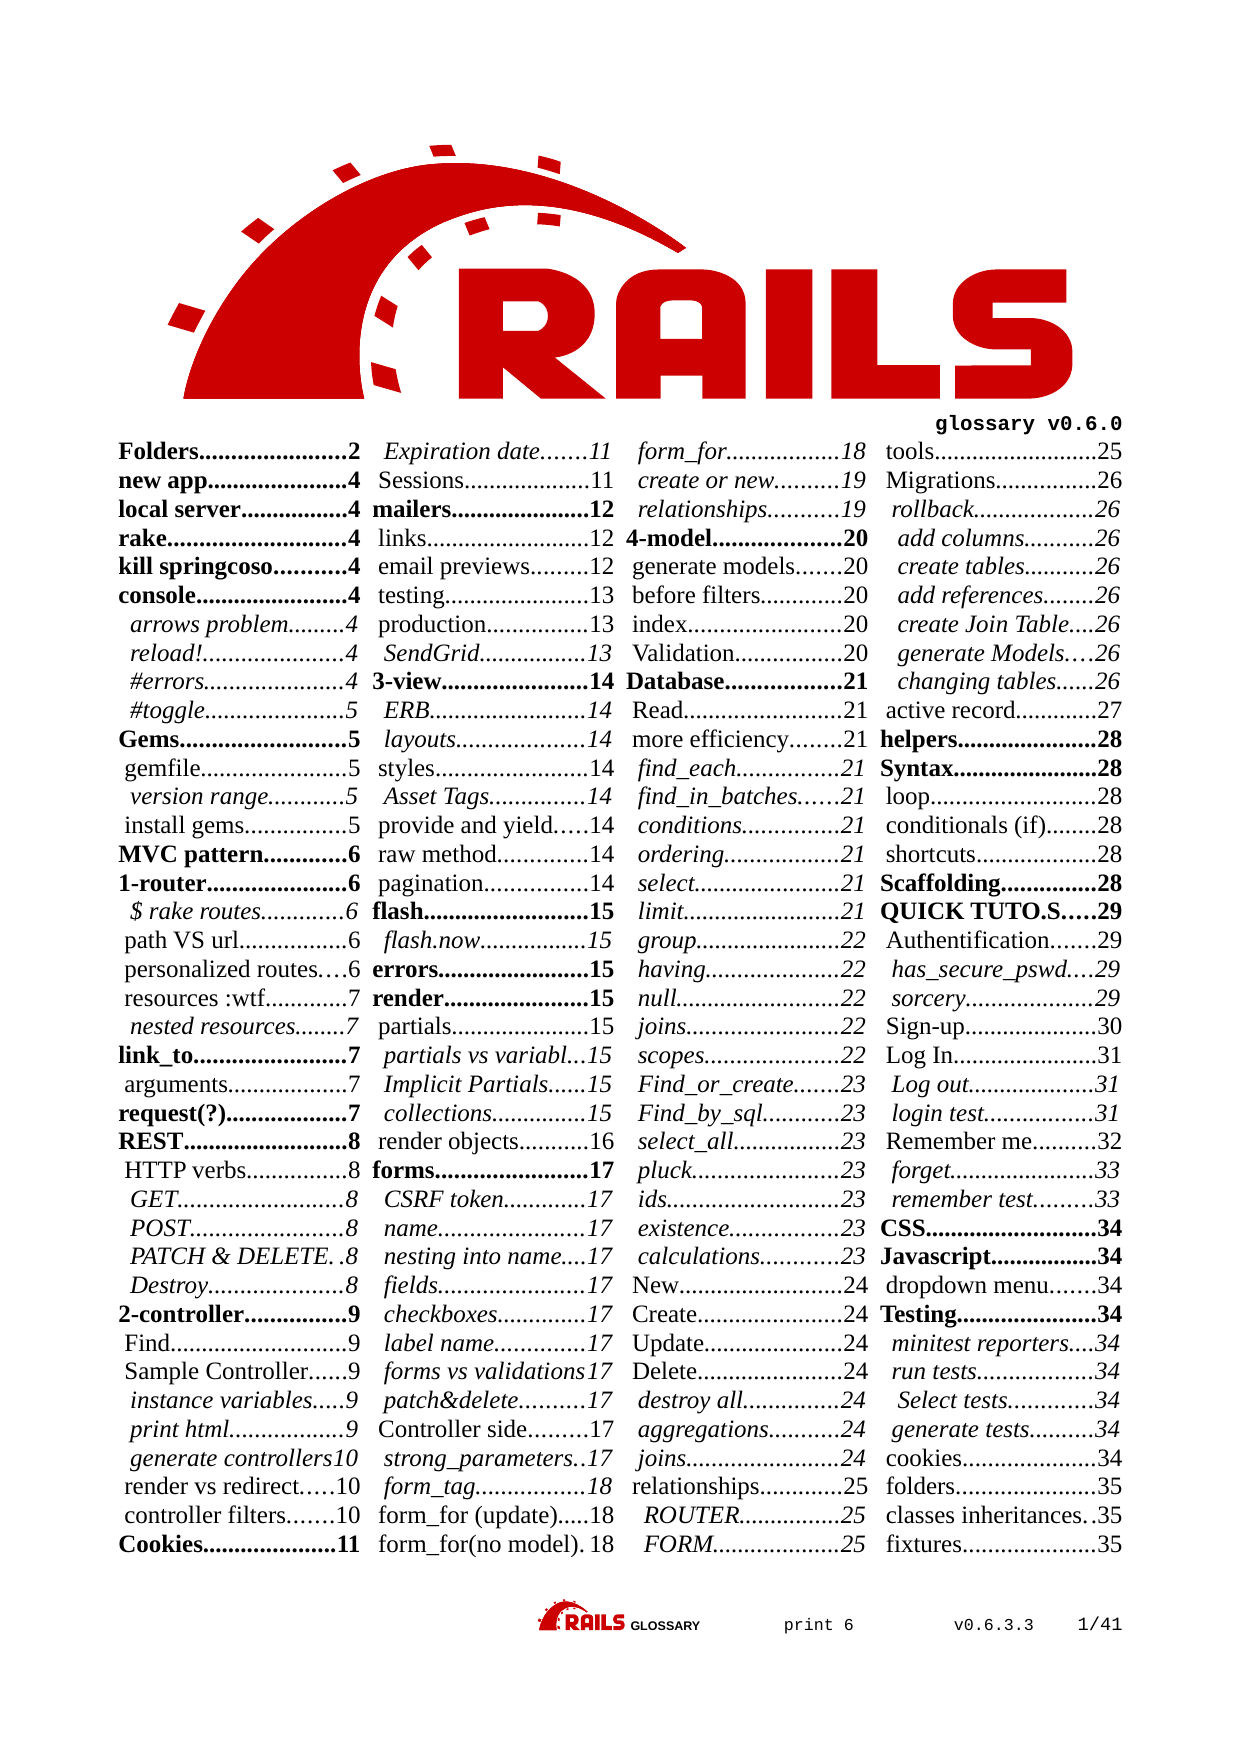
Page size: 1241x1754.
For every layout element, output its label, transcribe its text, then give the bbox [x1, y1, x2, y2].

text 3-view 14 [372, 666, 614, 695]
text forget 33 [891, 1155, 1122, 1184]
text provide and yield 14 [378, 810, 614, 839]
text nesting into name 17 [384, 1241, 614, 1270]
text Scaffolding 28 [880, 868, 1122, 896]
text index 20 [632, 609, 868, 638]
text ERB 14 [384, 695, 614, 724]
text partials 15 [378, 1011, 614, 1040]
text form_tag 18 [384, 1471, 614, 1500]
text generate Models 26 [897, 638, 1122, 666]
text Log out 31 [891, 1069, 1122, 1098]
text #errors 4 [130, 666, 360, 695]
text new app 4 [118, 465, 360, 494]
text partials vs variabl 15 [384, 1040, 614, 1069]
text instance variables 9 [130, 1385, 360, 1414]
text Validation 20 [632, 638, 868, 666]
text Log In 31 [886, 1040, 1122, 1069]
text resources :wtf 7 [124, 983, 360, 1011]
text Syntax 28 [880, 753, 1122, 781]
text has_secure_pswd 29 [891, 954, 1122, 983]
text Testing 34 [880, 1299, 1122, 1328]
text ids 23 [638, 1184, 868, 1213]
text relationships 25 [632, 1471, 868, 1500]
text GET 8 [130, 1184, 360, 1213]
text New 24 [632, 1270, 868, 1299]
text remember test 33 [891, 1184, 1122, 1213]
text Controller side 17 [378, 1414, 614, 1443]
text select_all 23 [638, 1126, 868, 1155]
text QUICK TUTO.S 29 [880, 896, 1122, 925]
text relationships 19 [638, 494, 868, 523]
text sorcery 29 [891, 983, 1122, 1011]
text more efficiency 21 [632, 724, 868, 753]
text Implicit Partials 15 [384, 1069, 614, 1098]
text Folders 2 [118, 436, 360, 465]
text generate models 20 [632, 551, 868, 580]
text aggregations 24 [638, 1414, 868, 1443]
text name 17 [384, 1213, 614, 1241]
text null 22 [638, 983, 868, 1011]
text ordering 21 [638, 839, 868, 868]
text Authentification 29 [886, 925, 1122, 954]
text FORM 25 [643, 1529, 868, 1558]
text Sign-up 30 [886, 1011, 1122, 1040]
text REST 8 [118, 1126, 360, 1155]
text existence 23 [638, 1213, 868, 1241]
text PATCH & DELETE 8 [130, 1241, 360, 1270]
text MVC pattern 6 [118, 839, 360, 868]
text changing tables 26 [897, 666, 1122, 695]
text gemfile 5 [124, 753, 360, 781]
text Cookies 11 [118, 1529, 360, 1558]
text render vs redirect 10 [124, 1471, 360, 1500]
text nested resources 7 [130, 1011, 360, 1040]
text Gems 5 [118, 724, 360, 753]
text fixtures 35 [886, 1529, 1122, 1558]
text reload! 4 [130, 638, 360, 666]
text SendGrid 13 [384, 638, 614, 666]
text HTTP verbs 8 [124, 1155, 360, 1184]
text version range 5 [130, 781, 360, 810]
text flash.now 15 [384, 925, 614, 954]
text forms 17 [372, 1155, 614, 1184]
text label name 17 [384, 1328, 614, 1356]
text controller filters 10 [124, 1500, 360, 1529]
text destroy all 24 [638, 1385, 868, 1414]
text CSRF token 17 [384, 1184, 614, 1213]
text layouts 14 [384, 724, 614, 753]
text kill springcoso 4 [118, 551, 360, 580]
text shortcuts 28 [886, 839, 1122, 868]
text #toggle 5 [130, 695, 360, 724]
text group 22 [638, 925, 868, 954]
text arguments 7 [124, 1069, 360, 1098]
text 1-router 6 [118, 868, 360, 896]
text flash 15 [372, 896, 614, 925]
text run tests 34 [891, 1356, 1122, 1385]
text Update 24 [632, 1328, 868, 1356]
text Javascript 34 [880, 1241, 1122, 1270]
text Find_or_create 23 [638, 1069, 868, 1098]
text conditionals (if) 28 [886, 810, 1122, 839]
text fields 17 [384, 1270, 614, 1299]
text errors 15 [372, 954, 614, 983]
text Asset Tags 14 [384, 781, 614, 810]
text dropdown menu 34 [886, 1270, 1122, 1299]
text pagination 14 [378, 868, 614, 896]
text rake 4 [118, 523, 360, 551]
text Find 9 [124, 1328, 360, 1356]
text arrows problem 4 [130, 609, 360, 638]
text production 13 [378, 609, 614, 638]
text form_for(no model) 18 [378, 1529, 614, 1558]
text mailers 12 [372, 494, 614, 523]
text Sample Controller 9 [124, 1356, 360, 1385]
text limit 21 [638, 896, 868, 925]
text Delete 24 [632, 1356, 868, 1385]
text joins 22 [638, 1011, 868, 1040]
text install gems 5 [124, 810, 360, 839]
text glossary v0.6.0 [118, 413, 1122, 436]
text pluck 23 [638, 1155, 868, 1184]
text create tables 26 [897, 551, 1122, 580]
text tools 25 [886, 436, 1122, 465]
text select 21 [638, 868, 868, 896]
text render 15 [372, 983, 614, 1011]
text generate tests 34 [891, 1414, 1122, 1443]
text before filters 20 [632, 580, 868, 609]
text form_for (update) 18 [378, 1500, 614, 1529]
text Destroy 8 [130, 1270, 360, 1299]
text Sessions 11 [378, 465, 614, 494]
text path VS url 6 [124, 925, 360, 954]
text loop 28 [886, 781, 1122, 810]
text create Join Table 26 [897, 609, 1122, 638]
text request(?) 7 [118, 1098, 360, 1126]
text console 4 [118, 580, 360, 609]
text personalized routes 6 [124, 954, 360, 983]
text form_for 18 [638, 436, 868, 465]
text POST 8 [130, 1213, 360, 1241]
text link_to 7 [118, 1040, 360, 1069]
text minitest reporters 34 [891, 1328, 1122, 1356]
text Expiration date 11 [384, 436, 614, 465]
text classes inheritances 35 [886, 1500, 1122, 1529]
text Database 21 [626, 666, 868, 695]
text Create 24 [632, 1299, 868, 1328]
text add columns 26 [897, 523, 1122, 551]
text create or new 19 [638, 465, 868, 494]
text conditions 21 [638, 810, 868, 839]
text folders 35 [886, 1471, 1122, 1500]
text Remember me 32 [886, 1126, 1122, 1155]
text having 22 [638, 954, 868, 983]
text ROUTER 25 [643, 1500, 868, 1529]
text active record 27 [886, 695, 1122, 724]
text checkboxes 17 [384, 1299, 614, 1328]
text login test 31 [891, 1098, 1122, 1126]
text cookies 34 [886, 1443, 1122, 1471]
text local server 4 [118, 494, 360, 523]
text strong_parameters 17 [384, 1443, 614, 1471]
text email previews 12 [378, 551, 614, 580]
text scopes 22 [638, 1040, 868, 1069]
text patch&delete 17 [384, 1385, 614, 1414]
text render objects 16 [378, 1126, 614, 1155]
text generate controllers 10 [130, 1443, 360, 1471]
text rollback 26 [891, 494, 1122, 523]
text collections 15 [384, 1098, 614, 1126]
text find_in_batches 21 [638, 781, 868, 810]
text print html 9 [130, 1414, 360, 1443]
text joins 24 [638, 1443, 868, 1471]
text raw method 14 [378, 839, 614, 868]
text links 12 [378, 523, 614, 551]
text testing 13 [378, 580, 614, 609]
text 2-controller 9 [118, 1299, 360, 1328]
text helpers 28 [880, 724, 1122, 753]
text Find_by_sql 23 [638, 1098, 868, 1126]
text add references 26 [897, 580, 1122, 609]
text Migrations 26 [886, 465, 1122, 494]
text $ rake routes 6 [130, 896, 360, 925]
text forms vs validations 17 [384, 1356, 614, 1385]
text calculations 23 [638, 1241, 868, 1270]
text Read 21 [632, 695, 868, 724]
text Select tests 34 [897, 1385, 1122, 1414]
text CSS 34 [880, 1213, 1122, 1241]
text styles 14 [378, 753, 614, 781]
text 4-model 20 [626, 523, 868, 551]
text find_each 21 [638, 753, 868, 781]
